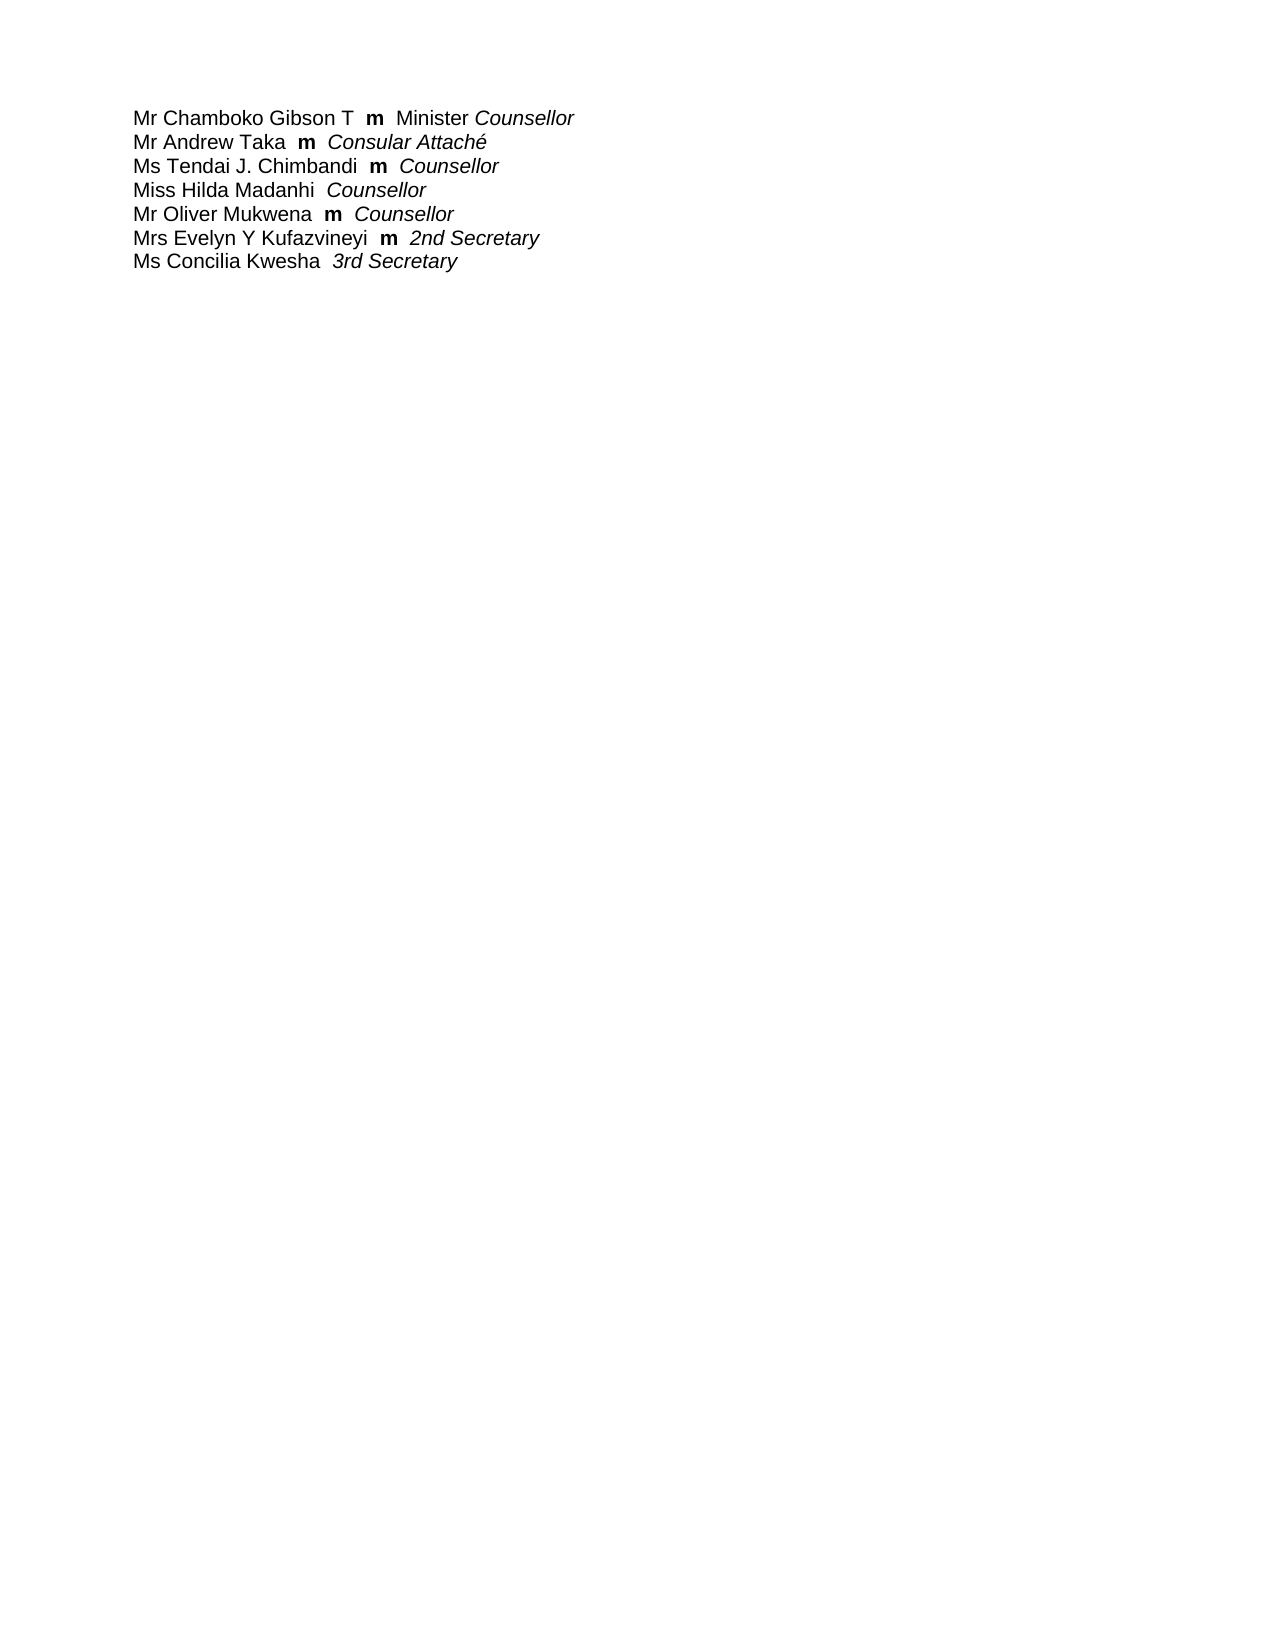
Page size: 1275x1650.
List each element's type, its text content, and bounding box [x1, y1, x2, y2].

text Mr Oliver Mukwena m Counsellor [133, 201, 1181, 225]
text Mr Andrew Taka m Consular Attaché [133, 129, 1181, 153]
text Mrs Evelyn Y Kufazvineyi m 2nd Secretary [133, 225, 1181, 249]
text Ms Concilia Kwesha 3rd Secretary [133, 249, 1181, 273]
text Ms Tendai J. Chimbandi m Counsellor [133, 153, 1181, 177]
text Miss Hilda Madanhi Counsellor [133, 177, 1181, 201]
text Mr Chamboko Gibson T m Minister Counsellor [133, 106, 1181, 129]
